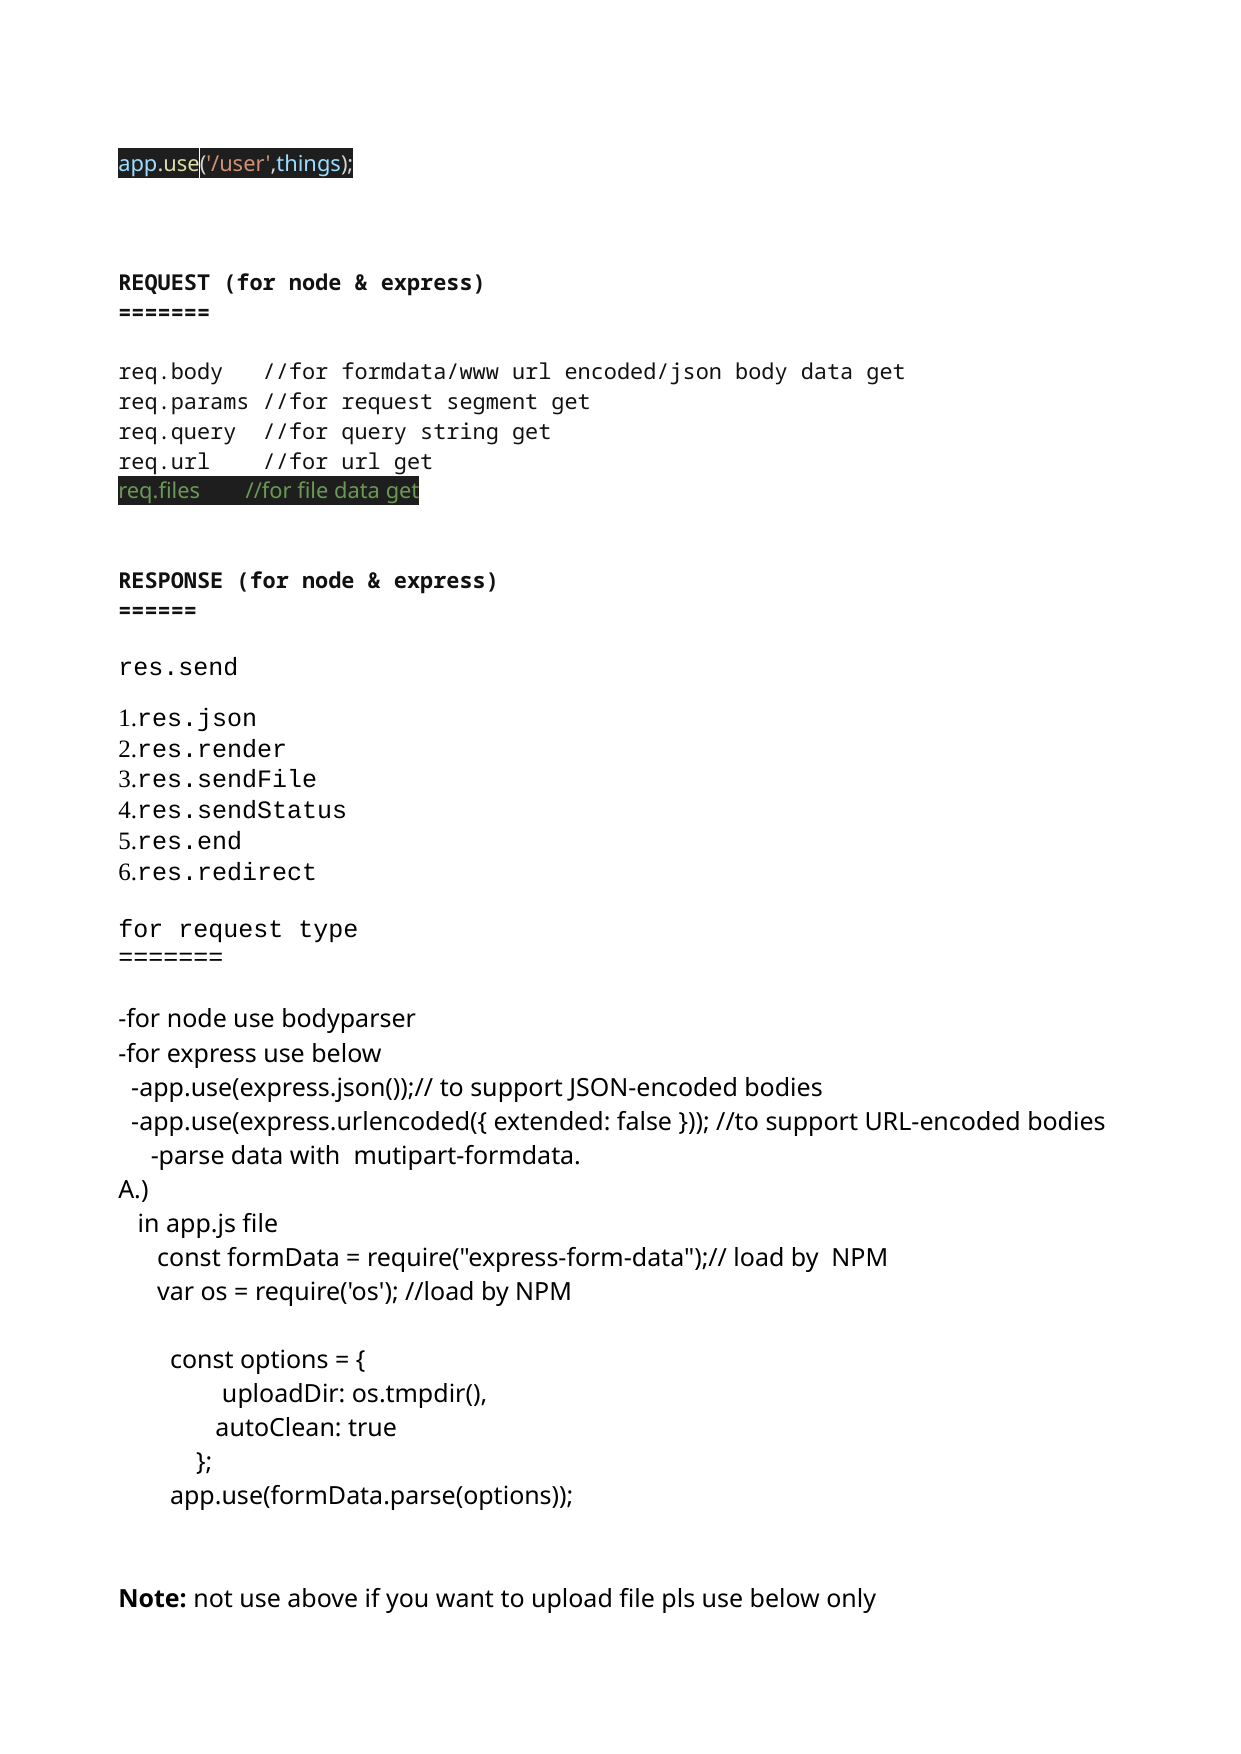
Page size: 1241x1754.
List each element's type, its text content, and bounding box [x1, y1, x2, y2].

text -app.use(express.urlencoded({ extended: false })); //to support URL-encoded bodies [118, 1103, 1122, 1137]
text -for express use below [118, 1035, 1122, 1069]
list res.sendFile [118, 764, 1122, 795]
list res.end [118, 826, 1122, 857]
text req.url //for url get [118, 446, 1122, 476]
text REQUEST (for node & express) [118, 267, 1122, 297]
text ====== [118, 595, 1122, 624]
text autoClean: true [118, 1410, 1122, 1444]
text }; [118, 1444, 1122, 1478]
text res.send [118, 654, 1122, 683]
list res.render [118, 734, 1122, 764]
list res.sendStatus [118, 795, 1122, 826]
text uploadDir: os.tmpdir(), [118, 1376, 1122, 1410]
text app.use(formData.parse(options)); [118, 1478, 1122, 1512]
text -for node use bodyparser [118, 1001, 1122, 1035]
text in app.js file [118, 1206, 1122, 1239]
text req.params //for request segment get [118, 386, 1122, 416]
text app.use('/user',things); [118, 148, 1122, 178]
text ======= [118, 297, 1122, 327]
text Note: not use above if you want to upload file pls use below only [118, 1580, 1122, 1614]
text req.files //for file data get [118, 476, 1122, 505]
text req.query //for query string get [118, 416, 1122, 446]
text req.body //for formdata/www url encoded/json body data get [118, 356, 1122, 386]
text for request type [118, 916, 1122, 944]
text -app.use(express.json());// to support JSON-encoded bodies [118, 1069, 1122, 1103]
text const options = { [118, 1342, 1122, 1376]
text ======= [118, 944, 1122, 973]
list res.redirect [118, 857, 1122, 888]
list res.json [118, 703, 1122, 734]
text var os = require('os'); //load by NPM [118, 1274, 1122, 1308]
text A.) [118, 1171, 1122, 1206]
text RESPONSE (for node & express) [118, 565, 1122, 595]
text -parse data with mutipart-formdata. [118, 1137, 1122, 1171]
text const formData = require("express-form-data");// load by NPM [118, 1239, 1122, 1274]
